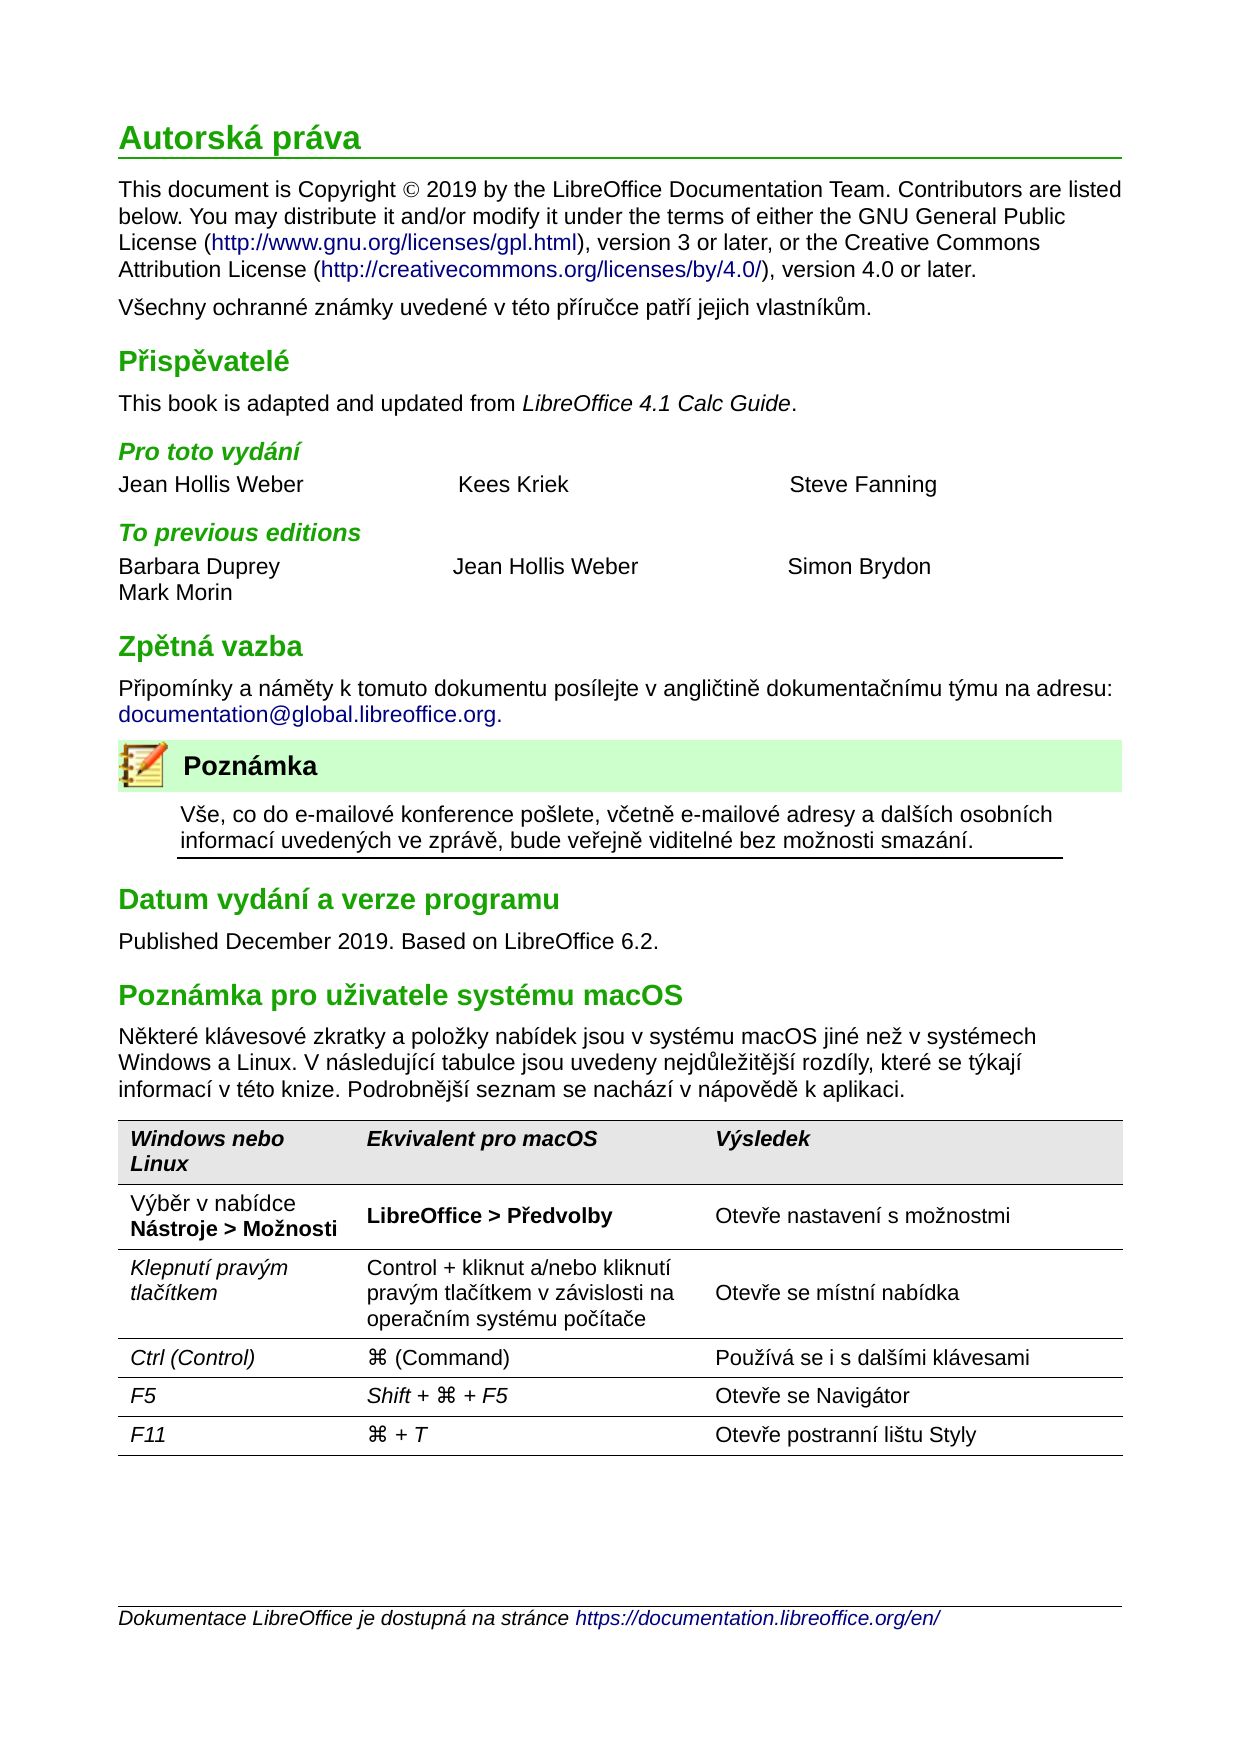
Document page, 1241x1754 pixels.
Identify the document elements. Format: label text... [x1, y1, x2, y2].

subtitle Poznámka pro uživatele systému macOS [118, 978, 1122, 1011]
table_cell [788, 579, 1122, 606]
text Připomínky a náměty k tomuto dokumentu posílejte v angličtině dokumentačnímu týmu na adresu: documentation@global.libreoffice.org. [118, 675, 1122, 727]
table_cell Používá se i s dalšími klávesami [703, 1339, 1123, 1377]
table_header Steve Fanning [789, 471, 1122, 498]
table_cell Otevře se místní nabídka [703, 1250, 1123, 1338]
table_cell Otevře se Navigátor [703, 1378, 1123, 1416]
table_header Simon Brydon [788, 553, 1122, 579]
table_cell Control + kliknut a/nebo kliknutí pravým tlačítkem v závislosti na operačním systému počítače [355, 1250, 703, 1338]
table_cell F5 [118, 1378, 355, 1416]
table_cell Otevře postranní lištu Styly [703, 1417, 1123, 1455]
table_header Barbara Duprey [118, 553, 453, 579]
table_header Jean Hollis Weber [453, 553, 787, 579]
picture [119, 740, 170, 791]
table_header Windows nebo Linux [118, 1121, 355, 1184]
table_cell F11 [118, 1417, 355, 1455]
table_cell Otevře nastavení s možnostmi [703, 1185, 1123, 1249]
text Některé klávesové zkratky a položky nabídek jsou v systému macOS jiné než v systémech Windows a Linux. V následující tabulce jsou uvedeny nejdůležitější rozdíly, které se týkají informací v této knize. Podrobnější seznam se nachází v nápovědě k aplikaci. [118, 1023, 1122, 1102]
table_cell Výběr v nabídce Nástroje > Možnosti [118, 1185, 355, 1249]
text Všechny ochranné známky uvedené v této příručce patří jejich vlastníkům. [118, 294, 1122, 321]
table_header Jean Hollis Weber [118, 471, 458, 498]
table_cell LibreOffice > Předvolby [355, 1185, 703, 1249]
table_cell Ctrl (Control) [118, 1339, 355, 1377]
subtitle Autorská práva [118, 118, 1122, 157]
table_cell Shift + ⌘ + F5 [355, 1378, 703, 1416]
subtitle Poznámka [118, 740, 1122, 792]
table_cell Mark Morin [118, 579, 453, 606]
subtitle Datum vydání a verze programu [118, 882, 1122, 916]
text This document is Copyright © 2019 by the LibreOffice Documentation Team. Contributors are listed below. You may distribute it and/or modify it under the terms of either the GNU General Public License (http://www.gnu.org/licenses/gpl.html), version 3 or later, or the Creative Commons Attribution License (http://creativecommons.org/licenses/by/4.0/), version 4.0 or later. [118, 176, 1122, 282]
subtitle To previous editions [118, 518, 1122, 547]
text Vše, co do e-mailové konference pošlete, včetně e-mailové adresy a dalších osobních informací uvedených ve zprávě, bude veřejně viditelné bez možnosti smazání. [177, 798, 1063, 857]
subtitle Pro toto vydání [118, 437, 1122, 465]
table_cell Klepnutí pravým tlačítkem [118, 1250, 355, 1338]
table_cell [453, 579, 787, 606]
table_cell ⌘ (Command) [355, 1339, 703, 1377]
subtitle Přispěvatelé [118, 344, 1122, 378]
table_header Ekvivalent pro macOS [355, 1121, 703, 1184]
table_header Výsledek [703, 1121, 1123, 1184]
table_cell ⌘ + T [355, 1417, 703, 1455]
table_header Kees Kriek [458, 471, 789, 498]
subtitle Zpětná vazba [118, 629, 1122, 663]
text Published December 2019. Based on LibreOffice 6.2. [118, 928, 1122, 954]
text This book is adapted and updated from LibreOffice 4.1 Calc Guide. [118, 390, 1122, 416]
